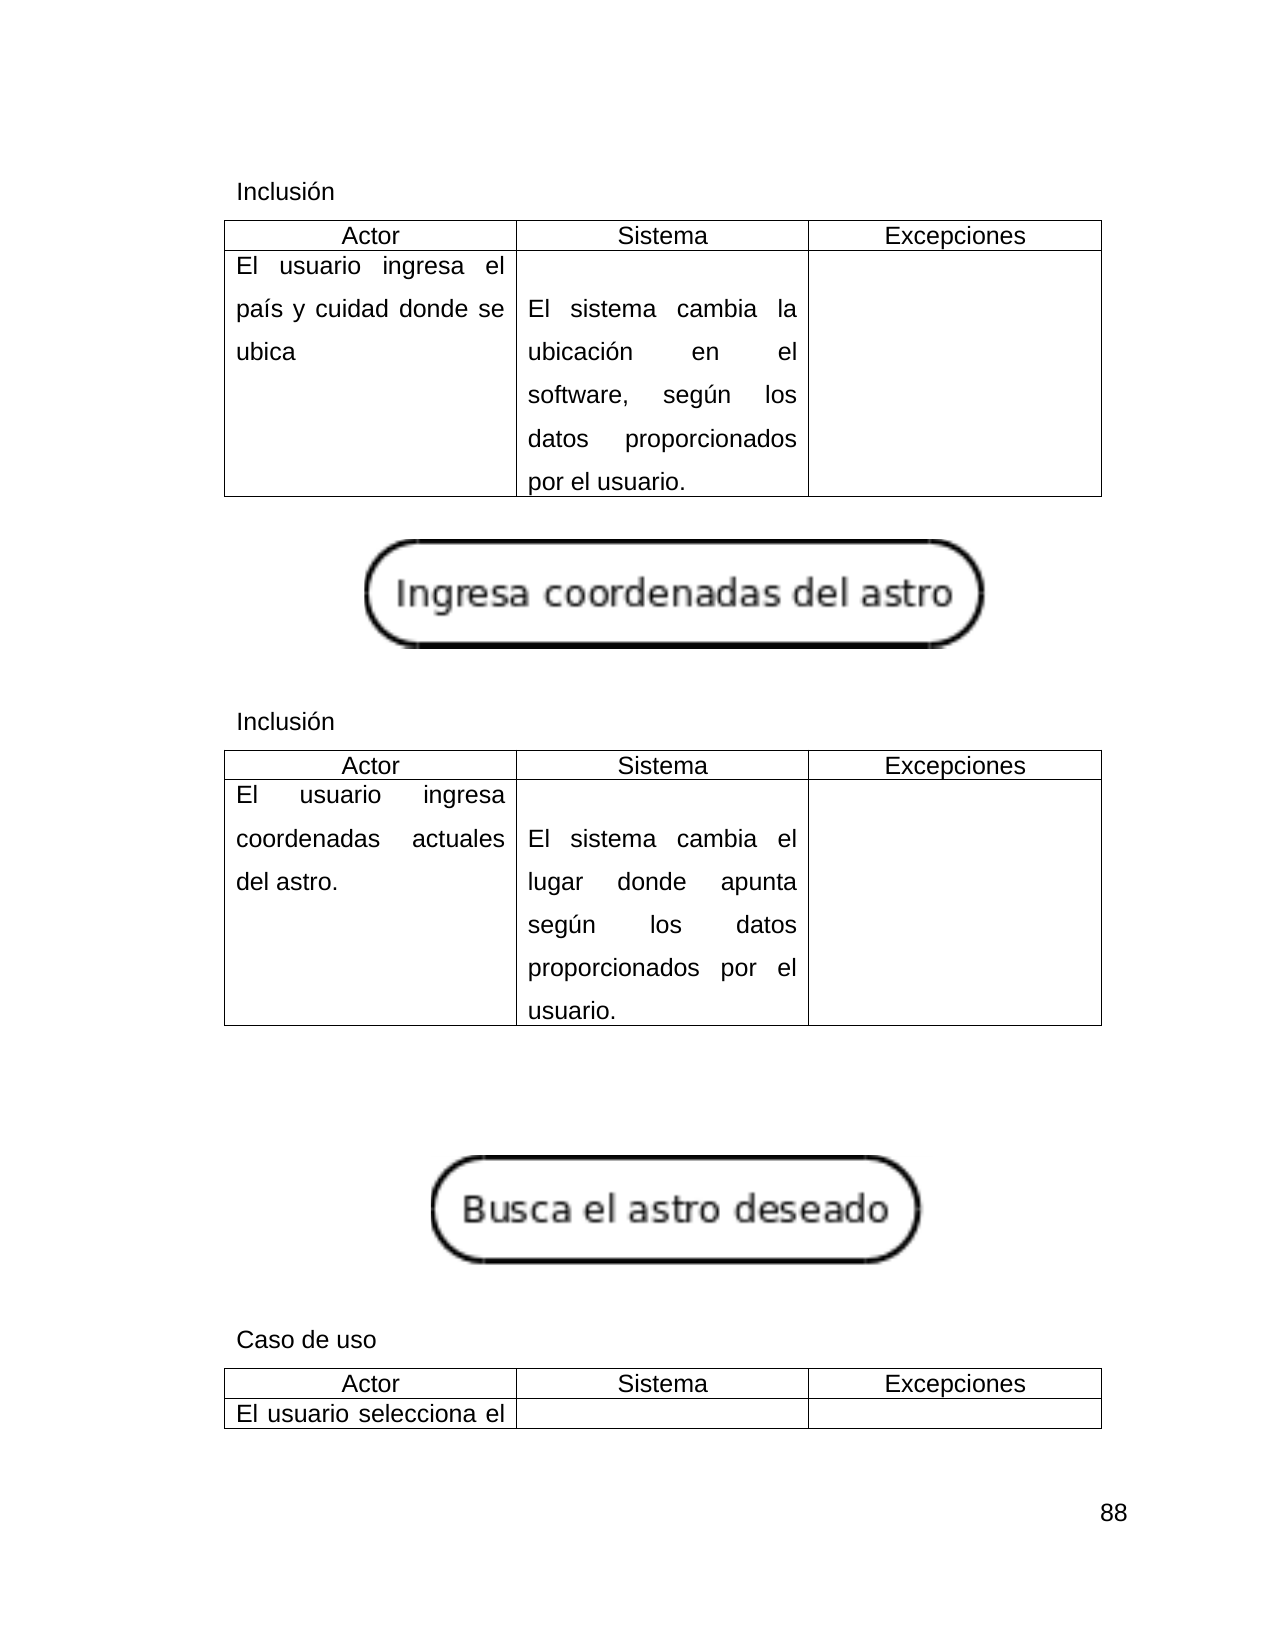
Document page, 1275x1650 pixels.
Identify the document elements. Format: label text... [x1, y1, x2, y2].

table_header Sistema [517, 751, 808, 779]
table_header Sistema [517, 221, 808, 250]
table_cell [809, 780, 1101, 1025]
table_cell [809, 251, 1101, 496]
table_header Excepciones [809, 1369, 1101, 1398]
table_cell El usuario ingresa el país y cuidad donde se ubica [225, 251, 516, 496]
table_cell El usuario selecciona el [225, 1399, 516, 1428]
picture [430, 1155, 933, 1268]
table_header Actor [225, 221, 516, 250]
table_cell [517, 1399, 808, 1428]
table_cell El sistema cambia el lugar donde apunta según los datos proporcionados por el usuario. [517, 780, 808, 1025]
table_cell El usuario ingresa coordenadas actuales del astro. [225, 780, 516, 1025]
table_cell El sistema cambia la ubicación en el software, según los datos proporcionados por el usuario. [517, 251, 808, 496]
text Inclusión [236, 177, 1127, 206]
table_header Excepciones [809, 751, 1101, 779]
table_header Sistema [517, 1369, 808, 1398]
picture [364, 539, 1000, 649]
text Inclusión [236, 706, 1127, 735]
text Caso de uso [236, 1325, 1127, 1354]
table_header Excepciones [809, 221, 1101, 250]
table_header Actor [225, 751, 516, 779]
table_header Actor [225, 1369, 516, 1398]
table_cell [809, 1399, 1101, 1428]
